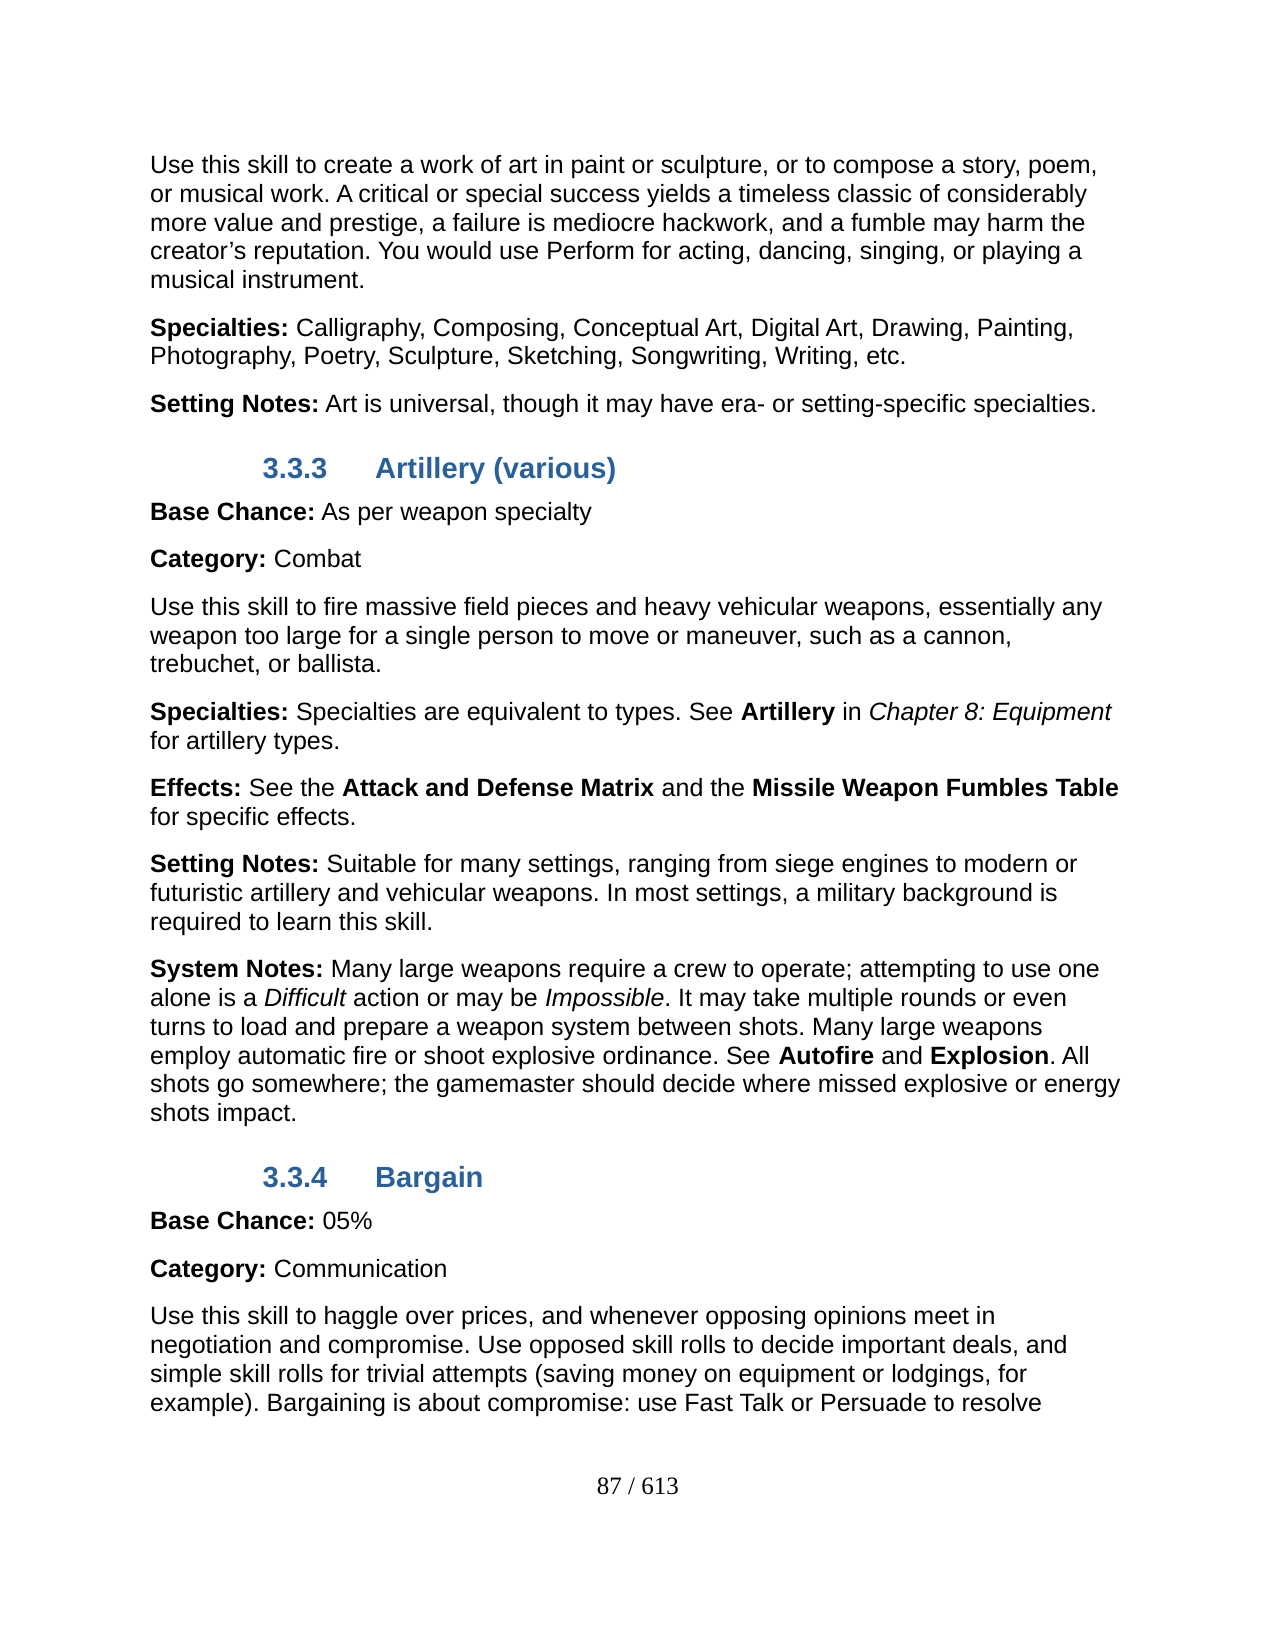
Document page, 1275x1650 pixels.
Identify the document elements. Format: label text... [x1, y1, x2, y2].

text Base Chance: As per weapon specialty [150, 497, 1125, 526]
text Effects: See the Attack and Defense Matrix and the Missile Weapon Fumbles Table for specific effects. [150, 773, 1125, 831]
text System Notes: Many large weapons require a crew to operate; attempting to use one alone is a Difficult action or may be Impossible. It may take multiple rounds or even turns to load and prepare a weapon system between shots. Many large weapons employ automatic fire or shoot explosive ordinance. See Autofire and Explosion. All shots go somewhere; the gamemaster should decide where missed explosive or energy shots impact. [150, 954, 1125, 1127]
text Setting Notes: Suitable for many settings, ranging from siege engines to modern or futuristic artillery and vehicular weapons. In most settings, a military background is required to learn this skill. [150, 849, 1125, 936]
text Category: Communication [150, 1254, 1125, 1282]
text Setting Notes: Art is universal, though it may have era- or setting-specific specialties. [150, 389, 1125, 417]
text Use this skill to create a work of art in paint or sculpture, or to compose a story, poem, or musical work. A critical or special success yields a timeless classic of considerably more value and prestige, a failure is mediocre hackwork, and a fumble may harm the creator’s reputation. You would use Perform for acting, dancing, singing, or playing a musical instrument. [150, 150, 1125, 294]
text Specialties: Calligraphy, Composing, Conceptual Art, Digital Art, Drawing, Painting, Photography, Poetry, Sculpture, Sketching, Songwriting, Writing, etc. [150, 312, 1125, 370]
subtitle Bargain [262, 1160, 1125, 1194]
text Category: Combat [150, 544, 1125, 573]
text Specialties: Specialties are equivalent to types. See Artillery in Chapter 8: Equipment for artillery types. [150, 697, 1125, 754]
subtitle Artillery (various) [262, 451, 1125, 484]
text Use this skill to haggle over prices, and whenever opposing opinions meet in negotiation and compromise. Use opposed skill rolls to decide important deals, and simple skill rolls for trivial attempts (saving money on equipment or lodgings, for example). Bargaining is about compromise: use Fast Talk or Persuade to resolve [150, 1301, 1125, 1416]
text Use this skill to fire massive field pieces and heavy vehicular weapons, essentially any weapon too large for a single person to move or maneuver, such as a cannon, trebuchet, or ballista. [150, 592, 1125, 678]
text Base Chance: 05% [150, 1206, 1125, 1235]
